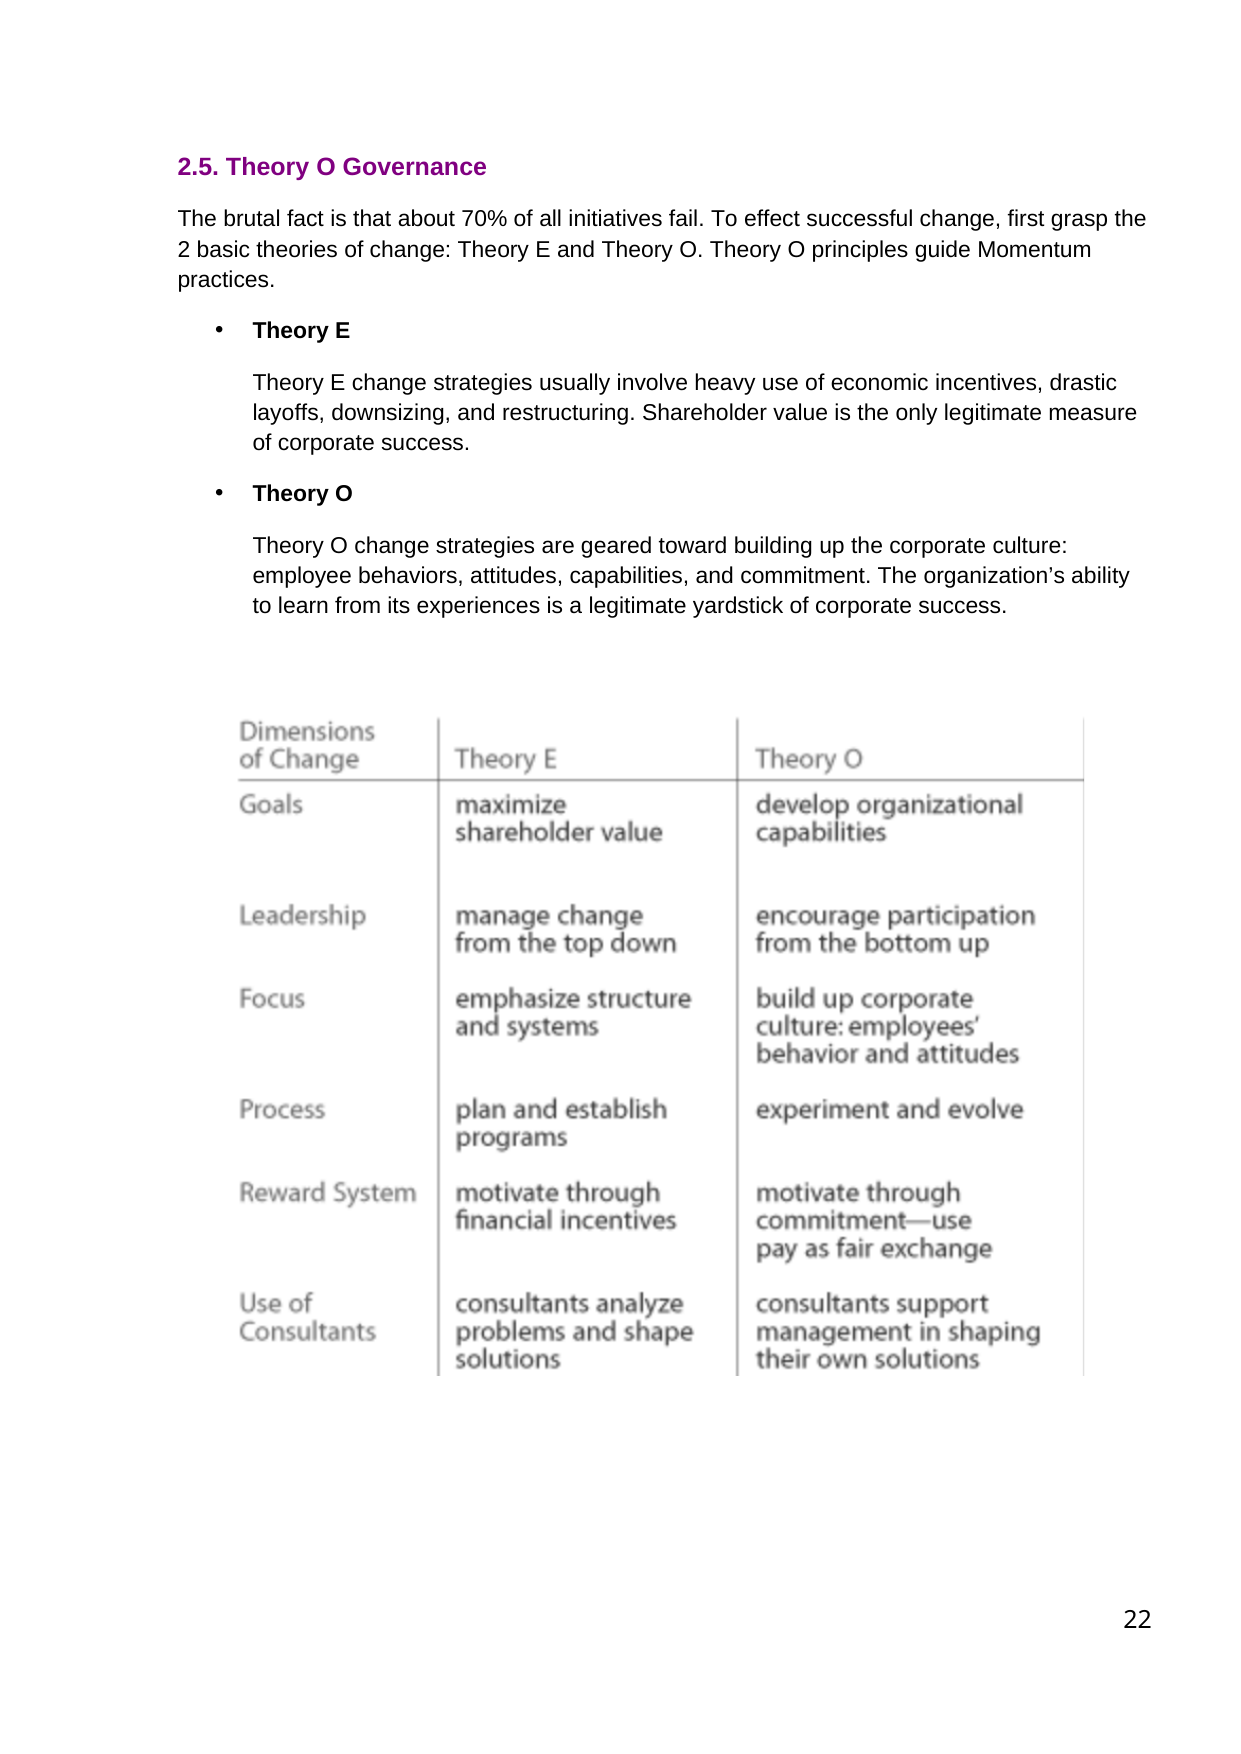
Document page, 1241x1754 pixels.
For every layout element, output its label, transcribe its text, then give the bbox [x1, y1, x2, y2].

list Theory O [215, 480, 1152, 507]
list Theory O change strategies are geared toward building up the corporate culture: employee behaviors, attitudes, capabilities, and commitment. The organization’s ability to learn from its experiences is a legitimate yardstick of corporate success. [215, 532, 1152, 618]
picture [235, 708, 1085, 1376]
subtitle 2.5. Theory O Governance [177, 151, 1152, 180]
text The brutal fact is that about 70% of all initiatives fail. To effect successful change, first grasp the 2 basic theories of change: Theory E and Theory O. Theory O principles guide Momentum practices. [177, 205, 1152, 292]
list Theory E [215, 317, 1152, 344]
list Theory E change strategies usually involve heavy use of economic incentives, drastic layoffs, downsizing, and restructuring. Shareholder value is the only legitimate measure of corporate success. [215, 368, 1152, 455]
